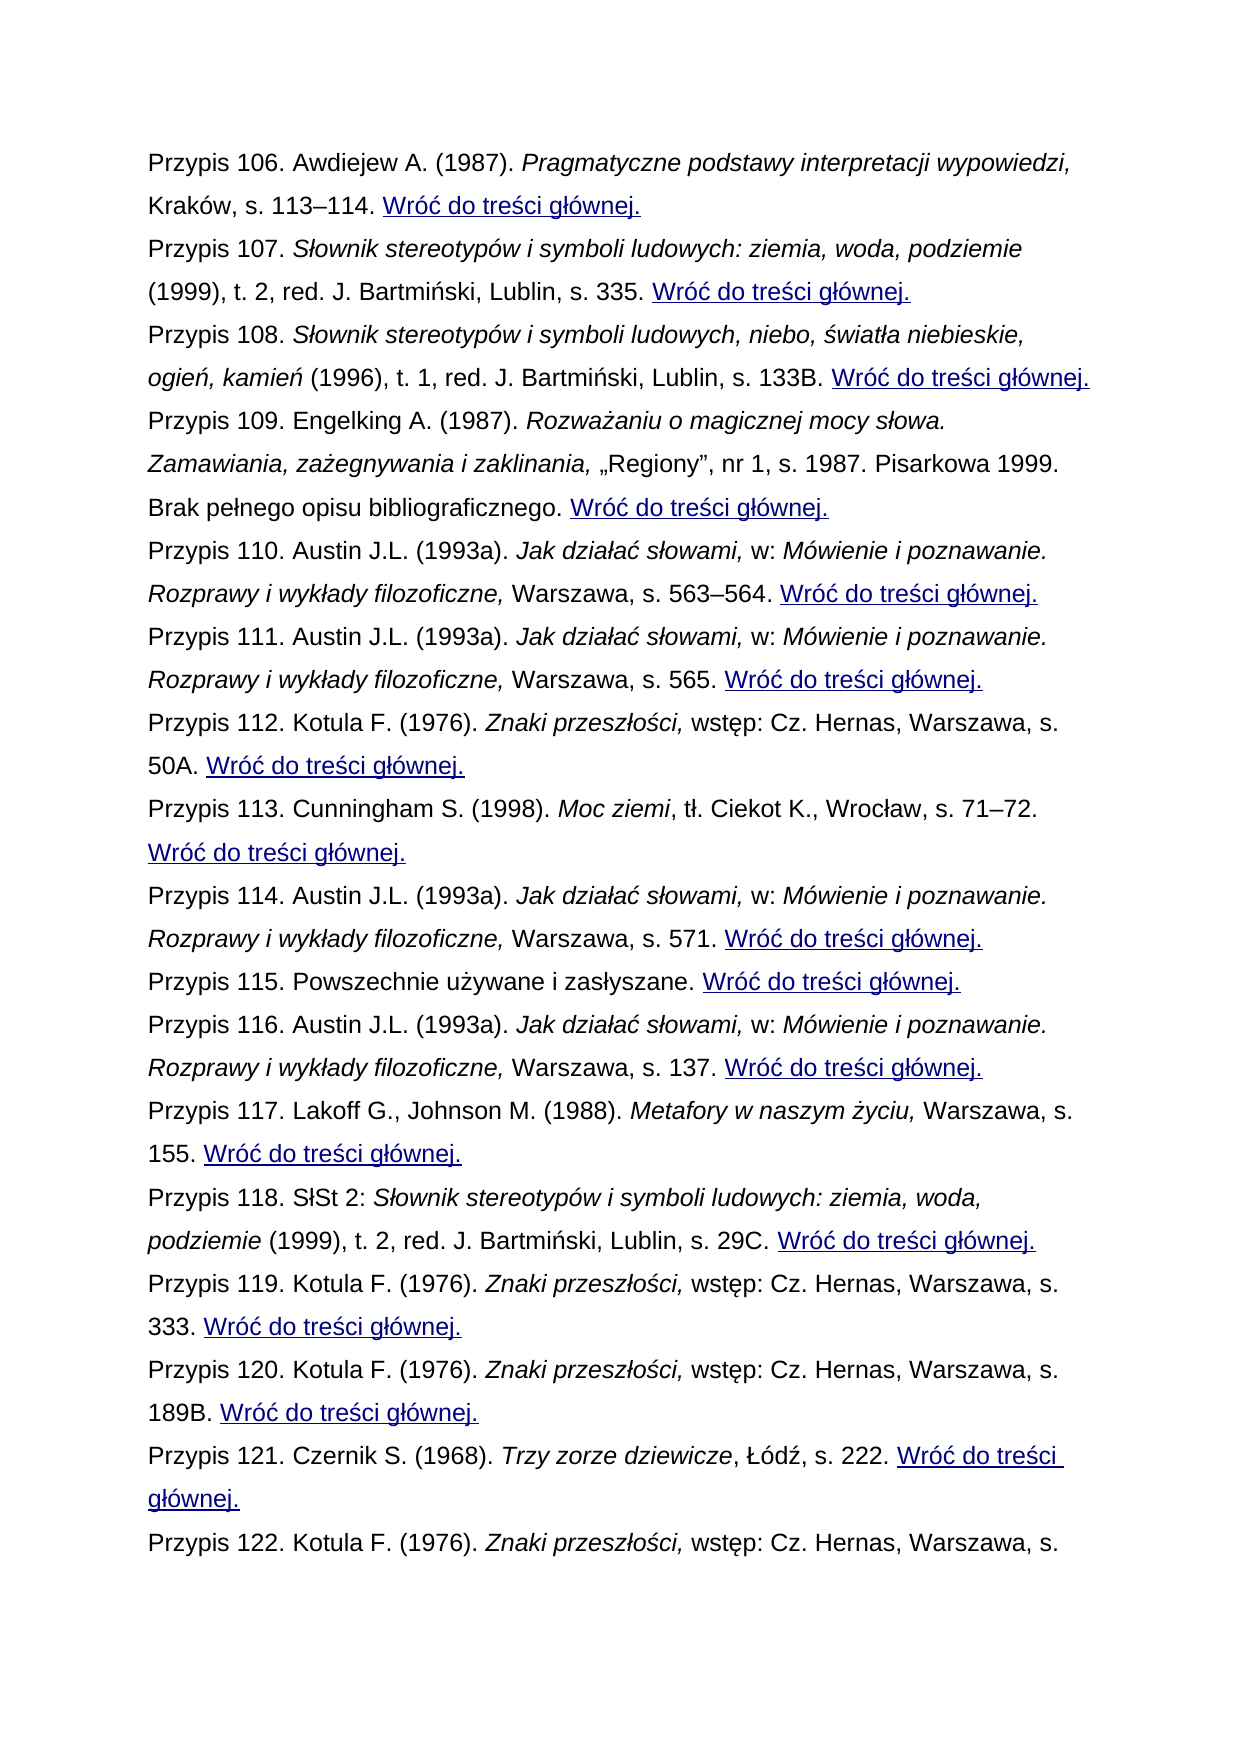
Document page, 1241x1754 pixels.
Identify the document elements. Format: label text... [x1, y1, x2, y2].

text Przypis 108. Słownik stereotypów i symboli ludowych, niebo, światła niebieskie, ogień, kamień (1996), t. 1, red. J. Bartmiński, Lublin, s. 133B. Wróć do treści głównej. [148, 320, 1093, 392]
text Przypis 112. Kotula F. (1976). Znaki przeszłości, wstęp: Cz. Hernas, Warszawa, s. 50A. Wróć do treści głównej. [148, 708, 1093, 780]
text Przypis 115. Powszechnie używane i zasłyszane. Wróć do treści głównej. [148, 967, 1093, 996]
text Przypis 121. Czernik S. (1968). Trzy zorze dziewicze, Łódź, s. 222. Wróć do treści głównej. [148, 1441, 1093, 1513]
text Przypis 117. Lakoff G., Johnson M. (1988). Metafory w naszym życiu, Warszawa, s. 155. Wróć do treści głównej. [148, 1096, 1093, 1168]
text Przypis 116. Austin J.L. (1993a). Jak działać słowami, w: Mówienie i poznawanie. Rozprawy i wykłady filozoficzne, Warszawa, s. 137. Wróć do treści głównej. [148, 1010, 1093, 1082]
text Przypis 110. Austin J.L. (1993a). Jak działać słowami, w: Mówienie i poznawanie. Rozprawy i wykłady filozoficzne, Warszawa, s. 563–564. Wróć do treści głównej. [148, 536, 1093, 608]
text Przypis 106. Awdiejew A. (1987). Pragmatyczne podstawy interpretacji wypowiedzi, Kraków, s. 113–114. Wróć do treści głównej. [148, 148, 1093, 219]
text Przypis 122. Kotula F. (1976). Znaki przeszłości, wstęp: Cz. Hernas, Warszawa, s. [148, 1528, 1093, 1556]
text Przypis 107. Słownik stereotypów i symboli ludowych: ziemia, woda, podziemie (1999), t. 2, red. J. Bartmiński, Lublin, s. 335. Wróć do treści głównej. [148, 234, 1093, 306]
text Przypis 118. SłSt 2: Słownik stereotypów i symboli ludowych: ziemia, woda, podziemie (1999), t. 2, red. J. Bartmiński, Lublin, s. 29C. Wróć do treści głównej. [148, 1183, 1093, 1254]
text Przypis 109. Engelking A. (1987). Rozważaniu o magicznej mocy słowa. Zamawiania, zażegnywania i zaklinania, „Regiony”, nr 1, s. 1987. Pisarkowa 1999. Brak pełnego opisu bibliograficznego. Wróć do treści głównej. [148, 406, 1093, 521]
text Przypis 120. Kotula F. (1976). Znaki przeszłości, wstęp: Cz. Hernas, Warszawa, s. 189B. Wróć do treści głównej. [148, 1355, 1093, 1427]
text Przypis 113. Cunningham S. (1998). Moc ziemi, tł. Ciekot K., Wrocław, s. 71–72. Wróć do treści głównej. [148, 794, 1093, 866]
text Przypis 114. Austin J.L. (1993a). Jak działać słowami, w: Mówienie i poznawanie. Rozprawy i wykłady filozoficzne, Warszawa, s. 571. Wróć do treści głównej. [148, 881, 1093, 953]
text Przypis 111. Austin J.L. (1993a). Jak działać słowami, w: Mówienie i poznawanie. Rozprawy i wykłady filozoficzne, Warszawa, s. 565. Wróć do treści głównej. [148, 622, 1093, 694]
text Przypis 119. Kotula F. (1976). Znaki przeszłości, wstęp: Cz. Hernas, Warszawa, s. 333. Wróć do treści głównej. [148, 1269, 1093, 1341]
